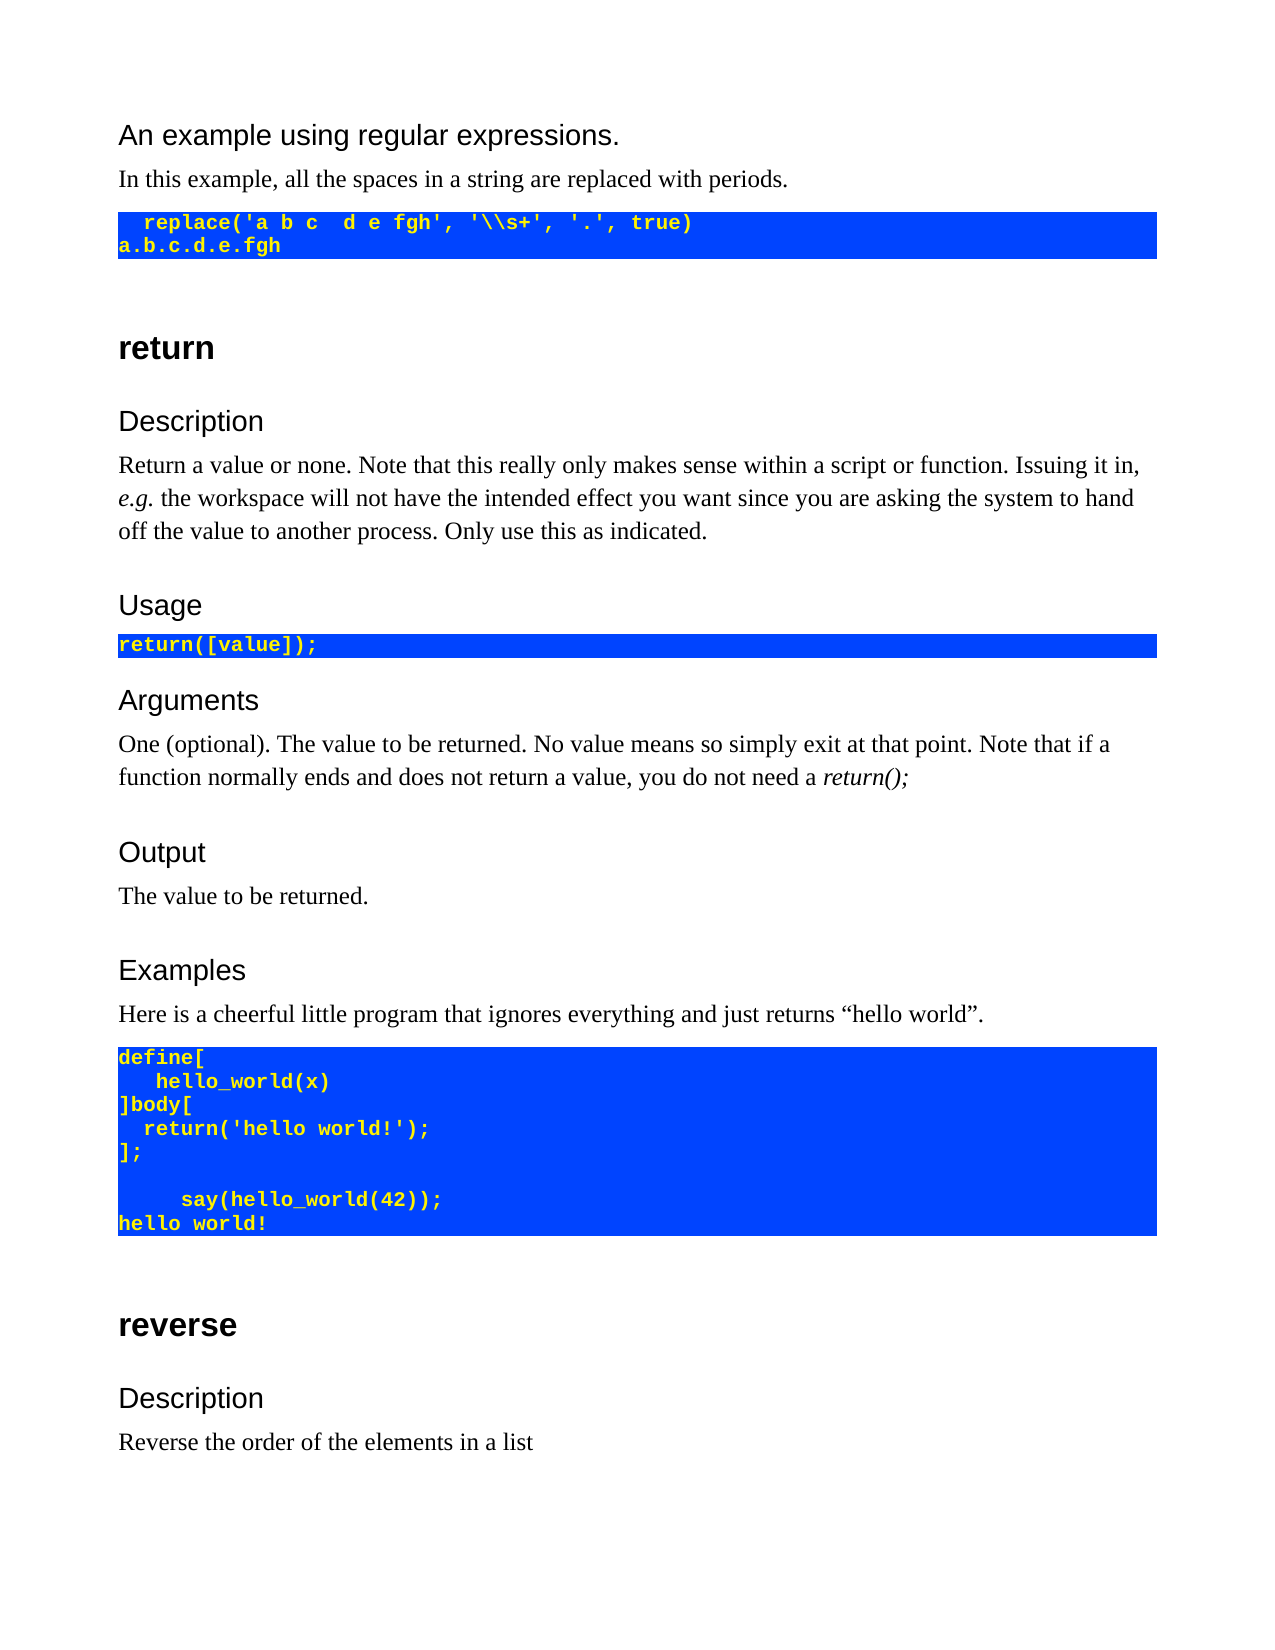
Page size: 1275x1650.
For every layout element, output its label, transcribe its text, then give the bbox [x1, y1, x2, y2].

text return('hello world!'); [118, 1118, 1157, 1142]
subtitle Arguments [118, 683, 1157, 717]
text ]body[ [118, 1094, 1157, 1118]
subtitle Output [118, 835, 1157, 868]
text hello_world(x) [118, 1071, 1157, 1094]
text say(hello_world(42)); [118, 1189, 1157, 1212]
subtitle Description [118, 404, 1157, 437]
text Here is a cheerful little program that ignores everything and just returns “hello world”. [118, 999, 1157, 1028]
text Return a value or none. Note that this really only makes sense within a script or function. Issuing it in, e.g. the workspace will not have the intended effect you want since you are asking the system to hand off the value to another process. Only use this as indicated. [118, 450, 1157, 544]
text a.b.c.d.e.fgh [118, 235, 1157, 259]
text replace('a b c d e fgh', '\\s+', '.', true) [118, 212, 1157, 235]
subtitle An example using regular expressions. [118, 118, 1157, 152]
subtitle reverse [118, 1304, 1157, 1343]
text Reverse the order of the elements in a list [118, 1427, 1157, 1456]
subtitle Usage [118, 588, 1157, 622]
text ]; [118, 1142, 1157, 1165]
text define[ [118, 1047, 1157, 1071]
text The value to be returned. [118, 881, 1157, 909]
text hello world! [118, 1212, 1157, 1236]
text return([value]); [118, 634, 1157, 658]
subtitle Examples [118, 953, 1157, 987]
text In this example, all the spaces in a string are replaced with periods. [118, 164, 1157, 193]
subtitle return [118, 327, 1157, 366]
text One (optional). The value to be returned. No value means so simply exit at that point. Note that if a function normally ends and does not return a value, you do not need a return(); [118, 729, 1157, 791]
subtitle Description [118, 1381, 1157, 1414]
